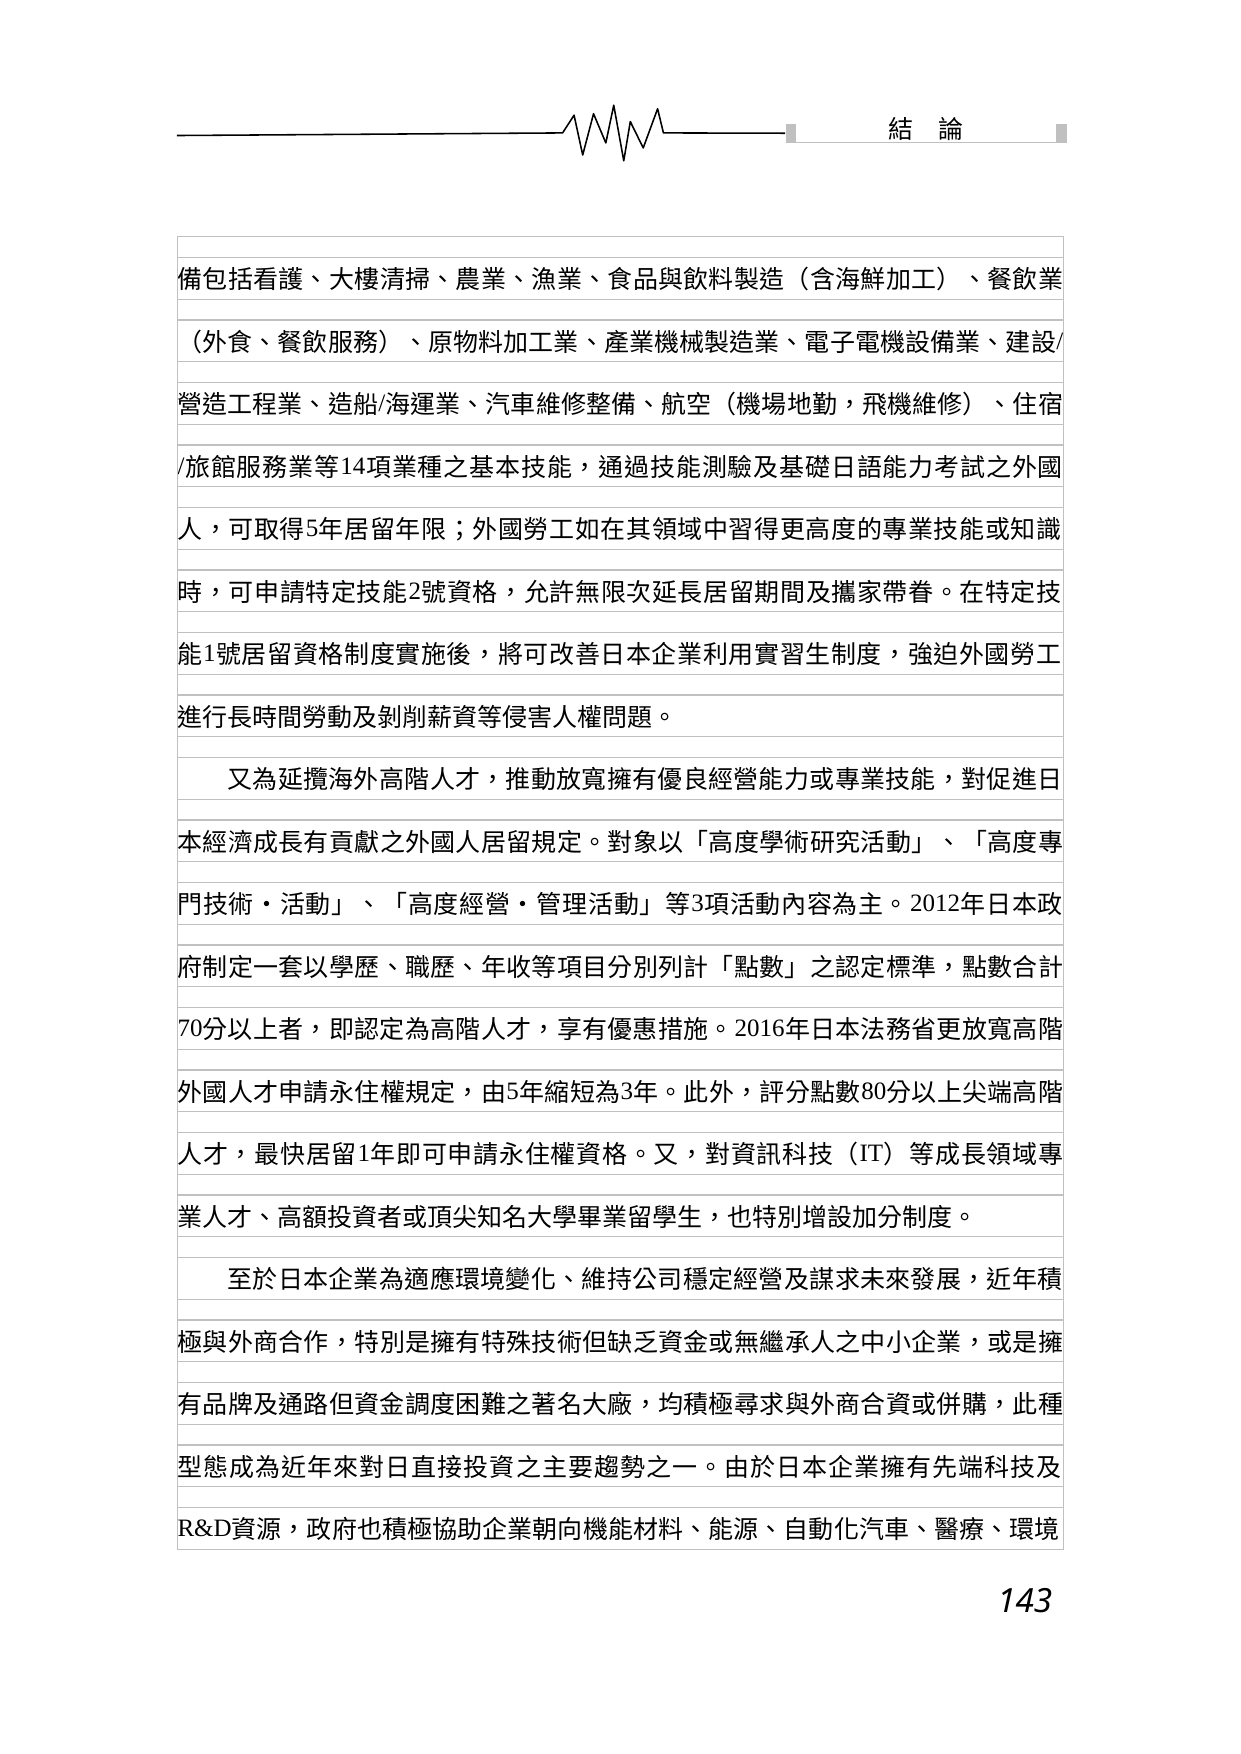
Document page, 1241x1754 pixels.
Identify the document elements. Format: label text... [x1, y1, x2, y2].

text 極與外商合作，特別是擁有特殊技術但缺乏資金或無繼承人之中小企業，或是擁 [178, 1321, 1063, 1361]
text 至於日本企業為適應環境變化、維持公司穩定經營及謀求未來發展，近年積 [178, 1258, 1063, 1299]
text [178, 237, 1063, 257]
text [178, 612, 1063, 632]
text [178, 300, 1063, 319]
text [178, 800, 1063, 819]
text 門技術•活動」、「高度經營•管理活動」等3項活動內容為主。2012年日本政 [178, 883, 1063, 924]
text [178, 1362, 1063, 1382]
text 府制定一套以學歷、職歷、年收等項目分別列計「點數」之認定標準，點數合計 [178, 946, 1063, 986]
text 能1號居留資格制度實施後，將可改善日本企業利用實習生制度，強迫外國勞工 [178, 633, 1063, 674]
text [178, 925, 1063, 944]
text [178, 550, 1063, 569]
text 型態成為近年來對日直接投資之主要趨勢之一。由於日本企業擁有先端科技及 [178, 1446, 1063, 1486]
text [178, 737, 1063, 757]
text [178, 1050, 1063, 1069]
text 進行長時間勞動及剝削薪資等侵害人權問題。 [178, 696, 1063, 736]
text 本經濟成長有貢獻之外國人居留規定。對象以「高度學術研究活動」、「高度專 [178, 821, 1063, 861]
text [178, 1175, 1063, 1194]
text 人，可取得5年居留年限；外國勞工如在其領域中習得更高度的專業技能或知識 [178, 508, 1063, 549]
text R&D資源，政府也積極協助企業朝向機能材料、能源、自動化汽車、醫療、環境 [178, 1508, 1063, 1549]
text 又為延攬海外高階人才，推動放寬擁有優良經營能力或專業技能，對促進日 [178, 758, 1063, 799]
text [178, 675, 1063, 694]
text [178, 1237, 1063, 1257]
text /旅館服務業等14項業種之基本技能，通過技能測驗及基礎日語能力考試之外國 [178, 446, 1063, 486]
text 時，可申請特定技能2號資格，允許無限次延長居留期間及攜家帶眷。在特定技 [178, 571, 1063, 611]
text 人才，最快居留1年即可申請永住權資格。又，對資訊科技（IT）等成長領域專 [178, 1133, 1063, 1174]
text [178, 487, 1063, 507]
text （外食、餐飲服務）、原物料加工業、產業機械製造業、電子電機設備業、建設/ [178, 321, 1063, 361]
text [178, 1487, 1063, 1507]
text 營造工程業、造船/海運業、汽車維修整備、航空（機場地勤，飛機維修）、住宿 [178, 383, 1063, 424]
text 備包括看護、大樓清掃、農業、漁業、食品與飲料製造（含海鮮加工）、餐飲業 [178, 258, 1063, 299]
text 70分以上者，即認定為高階人才，享有優惠措施。2016年日本法務省更放寬高階 [178, 1008, 1063, 1049]
text [178, 987, 1063, 1007]
text 外國人才申請永住權規定，由5年縮短為3年。此外，評分點數80分以上尖端高階 [178, 1071, 1063, 1111]
text 業人才、高額投資者或頂尖知名大學畢業留學生，也特別增設加分制度。 [178, 1196, 1063, 1236]
text [178, 1112, 1063, 1132]
text [178, 425, 1063, 444]
text 有品牌及通路但資金調度困難之著名大廠，均積極尋求與外商合資或併購，此種 [178, 1383, 1063, 1424]
text [178, 1425, 1063, 1444]
text [178, 1300, 1063, 1319]
text [178, 862, 1063, 882]
text [178, 362, 1063, 382]
